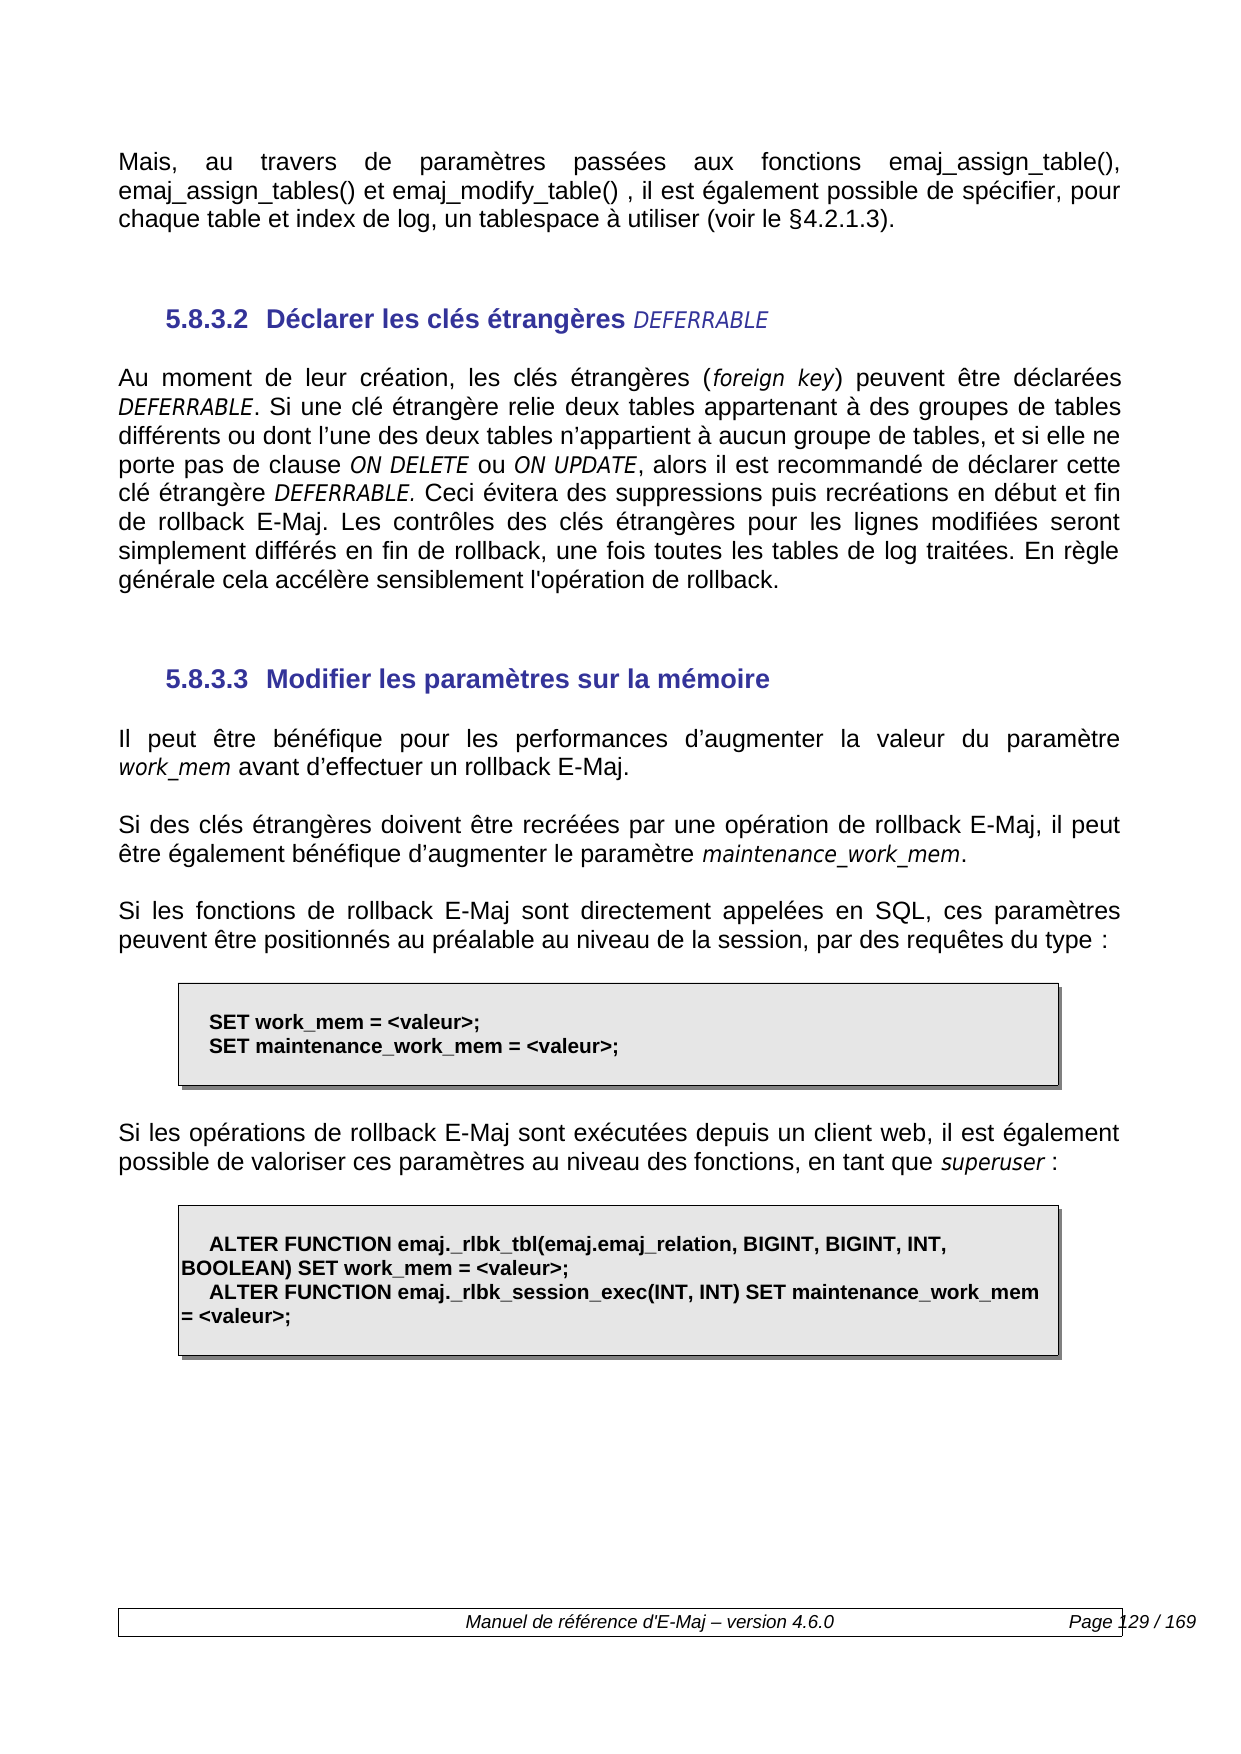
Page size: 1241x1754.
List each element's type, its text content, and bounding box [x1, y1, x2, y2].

text SET work_mem = <valeur>; [179, 1007, 1058, 1031]
text Au moment de leur création, les clés étrangères (foreign key) peuvent être déclarées DEFERRABLE. Si une clé étrangère relie deux tables appartenant à des groupes de tables différents ou dont l’une des deux tables n’appartient à aucun groupe de tables, et si elle ne porte pas de clause ON DELETE ou ON UPDATE, alors il est recommandé de déclarer cette clé étrangère DEFERRABLE. Ceci évitera des suppressions puis recréations en début et fin de rollback E-Maj. Les contrôles des clés étrangères pour les lignes modifiées seront simplement différés en fin de rollback, une fois toutes les tables de log traitées. En règle générale cela accélère sensiblement l'opération de rollback. [118, 363, 1122, 593]
text ALTER FUNCTION emaj._rlbk_tbl(emaj.emaj_relation, BIGINT, BIGINT, INT, BOOLEAN) SET work_mem = <valeur>; [179, 1229, 1058, 1277]
text Il peut être bénéfique pour les performances d’augmenter la valeur du paramètre work_mem avant d’effectuer un rollback E-Maj. [118, 723, 1122, 781]
subtitle Déclarer les clés étrangères DEFERRABLE [165, 303, 1122, 334]
text Mais, au travers de paramètres passées aux fonctions emaj_assign_table(), emaj_assign_tables() et emaj_modify_table() , il est également possible de spécifier, pour chaque table et index de log, un tablespace à utiliser (voir le §4.2.1.3). [118, 147, 1122, 233]
text Si les opérations de rollback E-Maj sont exécutées depuis un client web, il est également possible de valoriser ces paramètres au niveau des fonctions, en tant que superuser : [118, 1118, 1122, 1176]
text Si des clés étrangères doivent être recréées par une opération de rollback E-Maj, il peut être également bénéfique d’augmenter le paramètre maintenance_work_mem. [118, 810, 1122, 867]
text Si les fonctions de rollback E-Maj sont directement appelées en SQL, ces paramètres peuvent être positionnés au préalable au niveau de la session, par des requêtes du type : [118, 896, 1122, 954]
text SET maintenance_work_mem = <valeur>; [179, 1031, 1058, 1055]
text ALTER FUNCTION emaj._rlbk_session_exec(INT, INT) SET maintenance_work_mem = <valeur>; [179, 1277, 1058, 1325]
subtitle Modifier les paramètres sur la mémoire [165, 663, 1122, 695]
